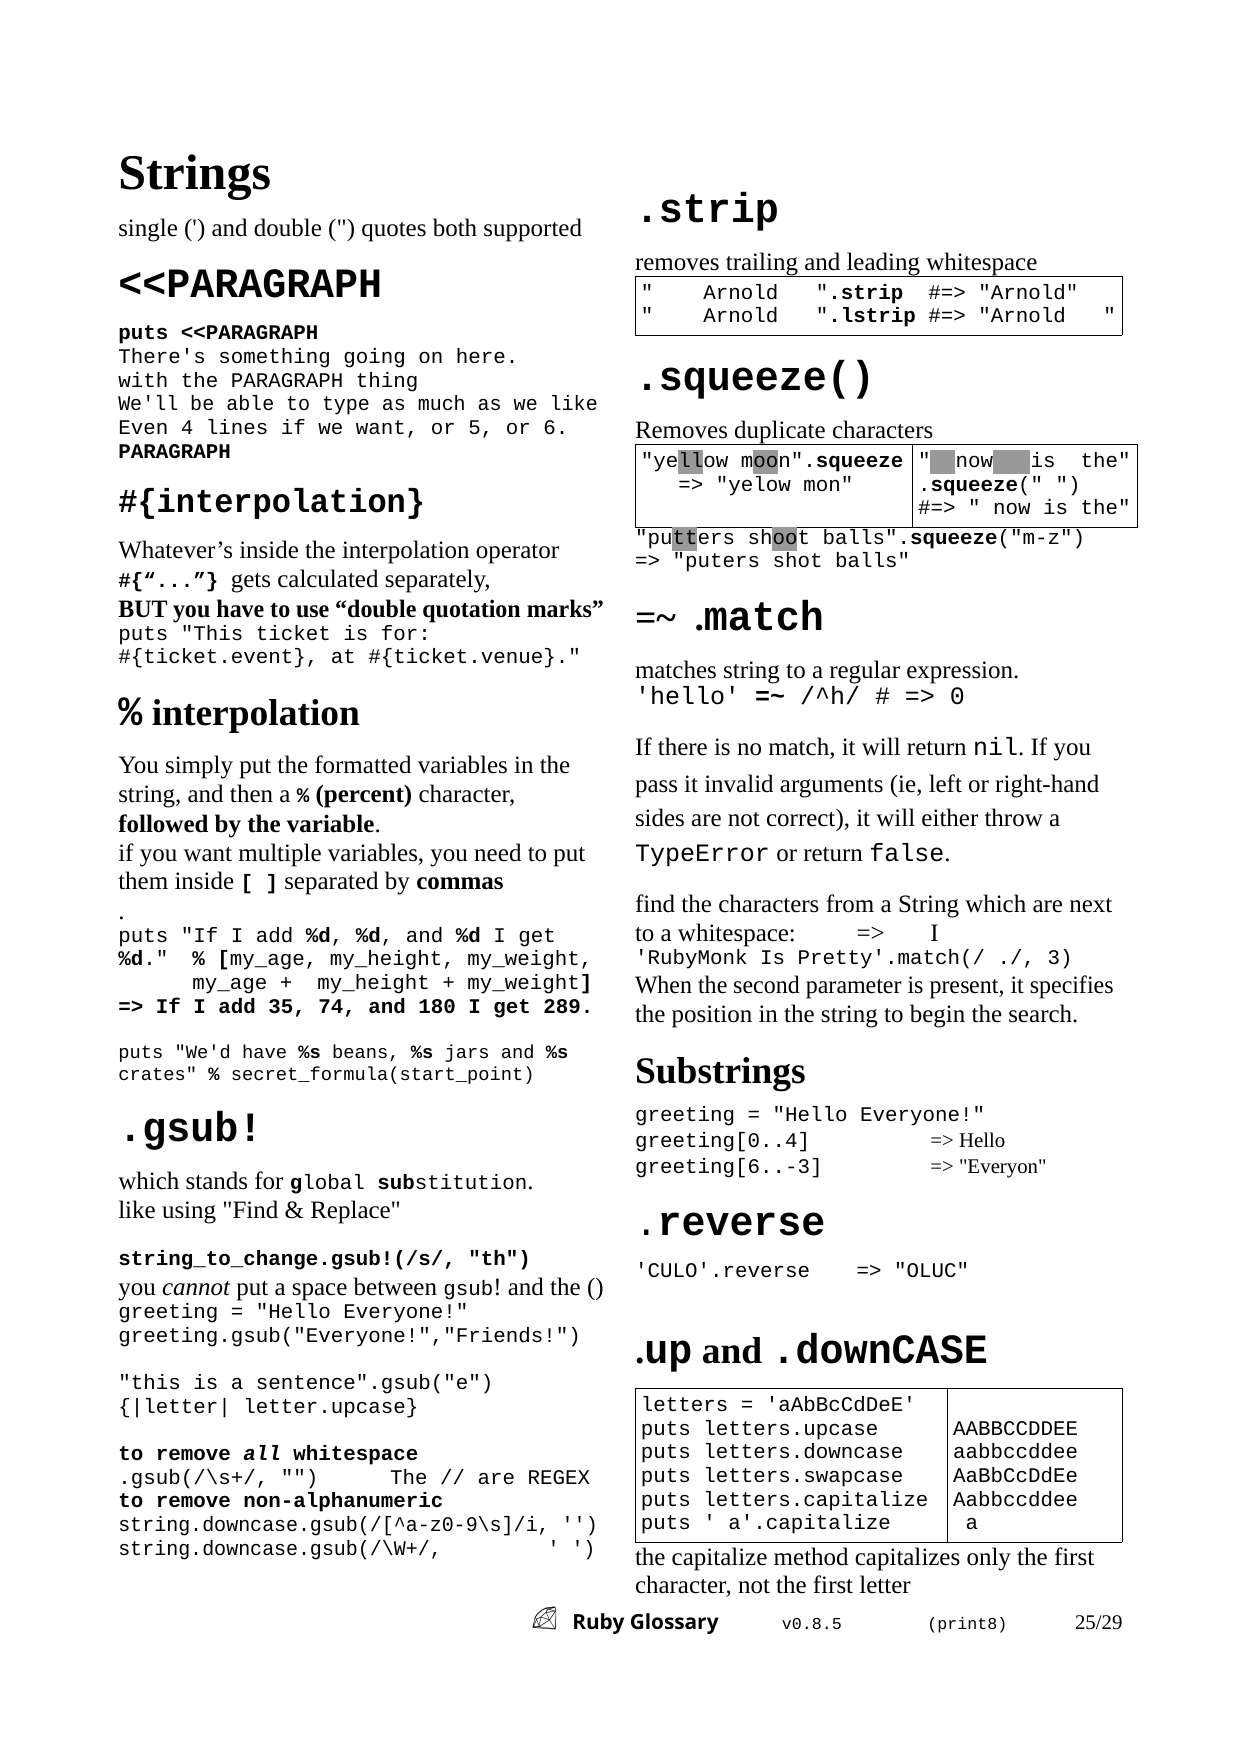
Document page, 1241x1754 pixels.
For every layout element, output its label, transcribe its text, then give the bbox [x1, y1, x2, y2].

table_header "yellow moon".squeeze => "yelow mon" [636, 445, 912, 527]
subtitle .reverse [635, 1200, 1122, 1248]
text greeting[6..-3] => "Everyon" [635, 1154, 1122, 1179]
subtitle <<PARAGRAPH [118, 263, 605, 310]
text => If I add 35, 74, and 180 I get 289. [118, 996, 605, 1019]
text . [118, 896, 605, 925]
text PARAGRAPH [118, 441, 605, 464]
text the capitalize method capitalizes only the first character, not the first letter [635, 1543, 1122, 1599]
text When the second parameter is present, it specifies the position in the string to begin the search. [635, 971, 1122, 1028]
text 'hello' =~ /^h/ # => 0 [635, 684, 1122, 712]
text "this is a sentence".gsub("e") [118, 1372, 605, 1396]
subtitle =~ .match [635, 595, 1122, 642]
subtitle .squeeze() [635, 356, 1122, 403]
text string, and then a % (percent) character, followed by the variable. [118, 779, 605, 838]
text to remove non-alphanumeric [118, 1490, 605, 1514]
text puts "If I add %d, %d, and %d I get %d." % [my_age, my_height, my_weight, my_age + my_height + my_weight] [118, 925, 605, 996]
text like using "Find & Replace" [118, 1196, 605, 1224]
text removes trailing and leading whitespace [635, 247, 1122, 276]
text We'll be able to type as much as we like [118, 393, 605, 417]
subtitle .strip [635, 188, 1122, 235]
text string.downcase.gsub(/[^a-z0-9\s]/i, '') [118, 1514, 605, 1538]
table_header " now is the" .squeeze(" ") #=> " now is the" [913, 445, 1137, 527]
text Removes duplicate characters [635, 416, 1122, 444]
text There's something going on here. [118, 346, 605, 370]
text you cannot put a space between gsub! and the () [118, 1272, 605, 1301]
text with the PARAGRAPH thing [118, 370, 605, 393]
text Even 4 lines if we want, or 5, or 6. [118, 417, 605, 441]
text BUT you have to use “double quotation marks” [118, 594, 605, 622]
subtitle .gsub! [118, 1106, 605, 1153]
text 'RubyMonk Is Pretty'.match(/ ./, 3) [635, 947, 1122, 971]
text greeting = "Hello Everyone!" [635, 1104, 1122, 1128]
text 'CULO'.reverse => "OLUC" [635, 1260, 1122, 1284]
text puts <<PARAGRAPH [118, 322, 605, 346]
subtitle Substrings [635, 1049, 1122, 1092]
picture [530, 1605, 557, 1630]
text greeting[0..4] => Hello [635, 1128, 1122, 1154]
text Whatever’s inside the interpolation operator #{“...”} gets calculated separately, [118, 535, 605, 594]
text puts "This ticket is for: #{ticket.event}, at #{ticket.venue}." [118, 622, 605, 670]
text string_to_change.gsub!(/s/, "th") [118, 1248, 605, 1272]
text "putters shoot balls".squeeze("m-z") => "puters shot balls" [635, 528, 1122, 574]
table_header letters = 'aAbBcCdDeE' puts letters.upcase puts letters.downcase puts letters.swapcase puts letters.capitalize puts ' a'.capitalize [636, 1389, 947, 1542]
text {|letter| letter.upcase} [118, 1396, 605, 1419]
text string.downcase.gsub(/\W+/, ' ') [118, 1538, 605, 1561]
text greeting = "Hello Everyone!" [118, 1301, 605, 1325]
text which stands for global substitution. [118, 1166, 605, 1196]
table_header " Arnold ".strip #=> "Arnold" " Arnold ".lstrip #=> "Arnold " [636, 277, 1122, 335]
text find the characters from a String which are next to a whitespace: => I [635, 889, 1122, 947]
text You simply put the formatted variables in the [118, 751, 605, 779]
subtitle % interpolation [118, 691, 605, 738]
text matches string to a regular expression. [635, 655, 1122, 684]
text single (') and double (") quotes both supported [118, 213, 605, 242]
text .gsub(/\s+/, "") The // are REGEX [118, 1467, 605, 1490]
text puts "We'd have %s beans, %s jars and %s crates" % secret_formula(start_point) [118, 1043, 605, 1086]
table_header AABBCCDDEE aabbccddee AaBbCcDdEe Aabbccddee a [948, 1389, 1122, 1542]
subtitle .up and .downCASE [635, 1328, 1122, 1376]
subtitle Strings [118, 143, 605, 201]
text If there is no match, it will return nil. If you pass it invalid arguments (ie, left or right-hand sides are not correct), it will either throw a TypeError or return false. [635, 732, 1122, 869]
text greeting.gsub("Everyone!","Friends!") [118, 1325, 605, 1348]
text to remove all whitespace [118, 1443, 605, 1467]
subtitle #{interpolation} [118, 485, 605, 523]
text if you want multiple variables, you need to put them inside [ ] separated by commas [118, 838, 605, 896]
